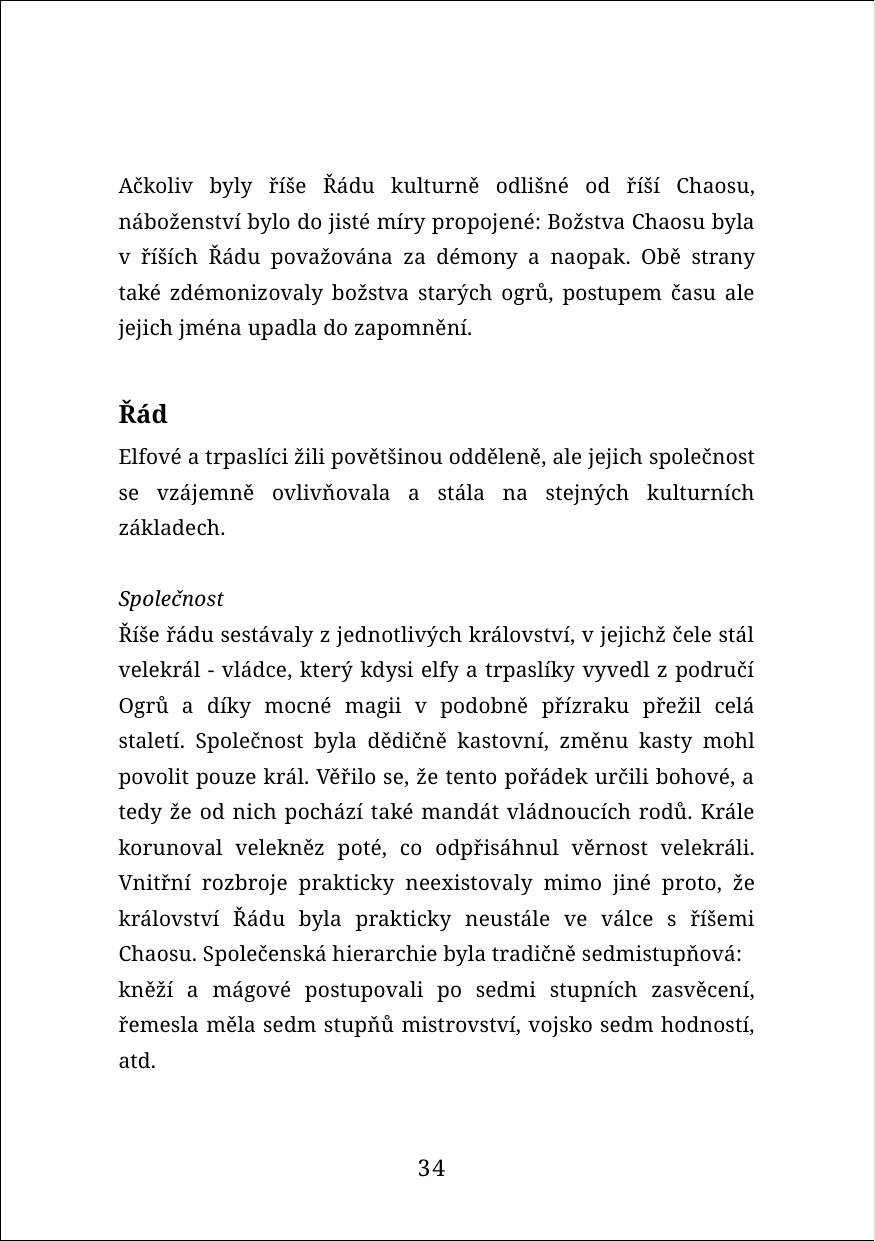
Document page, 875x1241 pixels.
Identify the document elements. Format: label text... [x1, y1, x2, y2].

text Ačkoliv byly říše Řádu kulturně odlišné od říší Chaosu, náboženství bylo do jisté míry propojené: Božstva Chaosu byla v říších Řádu považována za démony a naopak. Obě strany také zdémonizovaly božstva starých ogrů, postupem času ale jejich jména upadla do zapomnění. [118, 171, 756, 342]
text Elfové a trpaslíci žili povětšinou odděleně, ale jejich společnost se vzájemně ovlivňovala a stála na stejných kulturních základech. Společnost Říše řádu sestávaly z jednotlivých království, v jejichž čele stál velekrál - vládce, který kdysi elfy a trpaslíky vyvedl z područí Ogrů a díky mocné magii v podobně přízraku přežil celá staletí. Společnost byla dědičně kastovní, změnu kasty mohl povolit pouze král. Věřilo se, že tento pořádek určili bohové, a tedy že od nich pochází také mandát vládnoucích rodů. Krále korunoval velekněz poté, co odpřisáhnul věrnost velekráli. Vnitřní rozbroje prakticky neexistovaly mimo jiné proto, že království Řádu byla prakticky neustále ve válce s říšemi Chaosu. Společenská hierarchie byla tradičně sedmistupňová: kněží a mágové postupovali po sedmi stupních zasvěcení, řemesla měla sedm stupňů mistrovství, vojsko sedm hodností, atd. [118, 442, 756, 1110]
subtitle Řád [118, 396, 756, 430]
